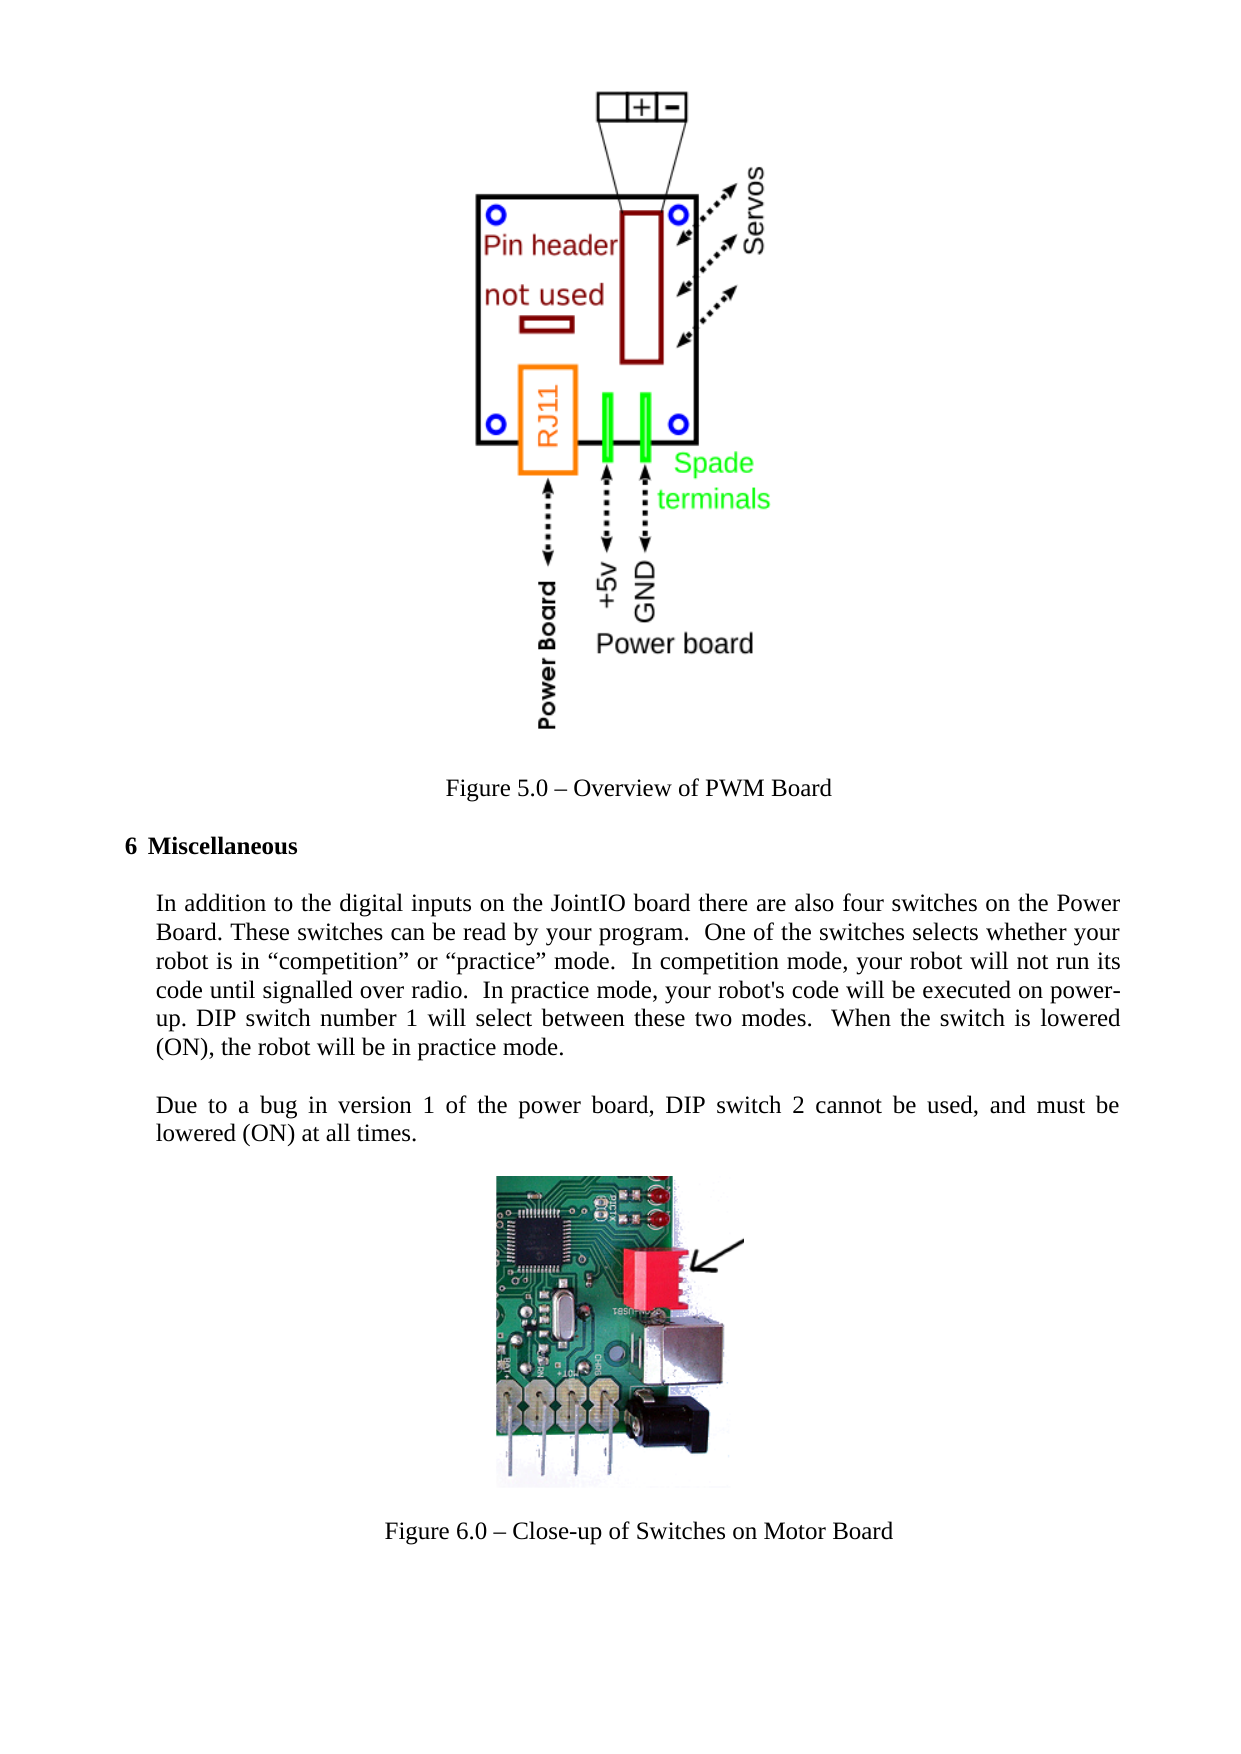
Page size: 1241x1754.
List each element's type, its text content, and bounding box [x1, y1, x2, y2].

text Figure 6.0 – Close-up of Switches on Motor Board [156, 1516, 1122, 1545]
text In addition to the digital inputs on the JointIO board there are also four switches on the Power Board. These switches can be read by your program. One of the switches selects whether your robot is in “competition” or “practice” mode. In competition mode, your robot will not run its code until signalled over radio. In practice mode, your robot's code will be executed on power-up. DIP switch number 1 will select between these two modes. When the switch is lowered (ON), the robot will be in practice mode. [156, 888, 1122, 1061]
list Miscellaneous [118, 831, 1122, 860]
picture [496, 1176, 744, 1488]
picture [460, 74, 780, 745]
text Due to a bug in version 1 of the power board, DIP switch 2 cannot be used, and must be lowered (ON) at all times. [156, 1090, 1122, 1147]
text Figure 5.0 – Overview of PWM Board [156, 773, 1122, 802]
